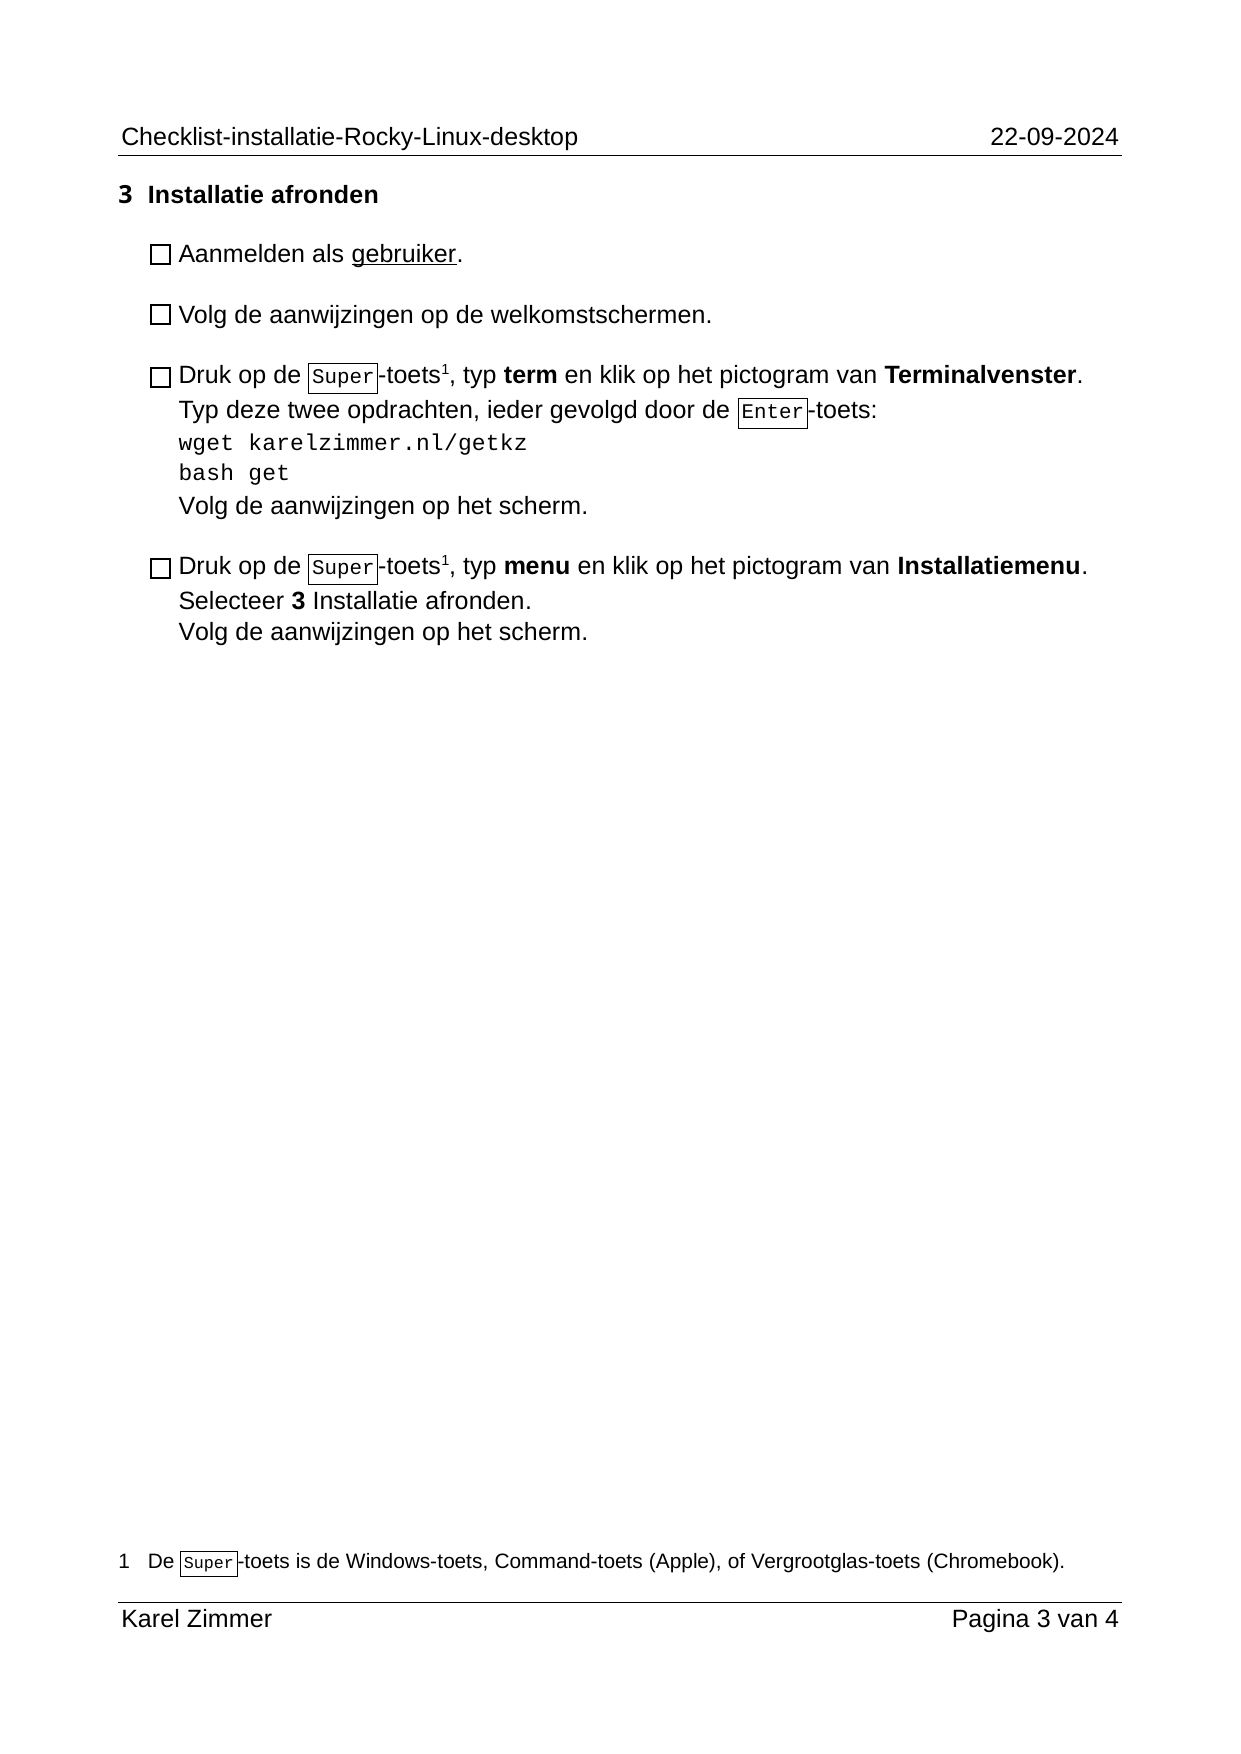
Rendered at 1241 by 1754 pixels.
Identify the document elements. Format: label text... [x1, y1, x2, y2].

table_cell [142, 491, 177, 521]
table_cell [142, 460, 177, 491]
table_cell [118, 616, 142, 647]
table_cell [142, 551, 177, 586]
table_header [118, 239, 142, 269]
table_cell Selecteer 3 Installatie afronden. [177, 586, 1122, 616]
table_cell [118, 300, 142, 330]
table_cell [118, 460, 142, 491]
table_cell Volg de aanwijzingen op de welkomstschermen. [177, 300, 1122, 330]
table_cell [177, 521, 1122, 551]
table_cell [118, 269, 142, 300]
table_cell Druk op de Super-toets1, typ menu en klik op het pictogram van Installatiemenu. [177, 551, 1122, 586]
table_header Aanmelden als gebruiker. [177, 239, 1122, 269]
table_cell bash get [177, 460, 1122, 491]
table_cell [118, 360, 142, 395]
table_cell Typ deze twee opdrachten, ieder gevolgd door de Enter-toets: [177, 395, 1122, 430]
table_cell wget karelzimmer.nl/getkz [177, 430, 1122, 460]
table_cell Volg de aanwijzingen op het scherm. [177, 616, 1122, 647]
table_cell [118, 551, 142, 586]
table_cell [142, 300, 177, 330]
table_cell Volg de aanwijzingen op het scherm. [177, 491, 1122, 521]
table_cell [118, 491, 142, 521]
table_cell [142, 430, 177, 460]
table_cell [177, 269, 1122, 300]
table_cell [177, 330, 1122, 360]
table_cell [118, 430, 142, 460]
table_cell [142, 521, 177, 551]
table_cell [118, 395, 142, 430]
table_cell [118, 330, 142, 360]
table_cell [142, 586, 177, 616]
table_header [142, 239, 177, 269]
table_cell [142, 330, 177, 360]
table_cell [142, 360, 177, 395]
table_cell [142, 269, 177, 300]
table_cell [142, 395, 177, 430]
list Installatie afronden [118, 177, 1122, 211]
table_cell Druk op de Super-toets, typ term en klik op het pictogram van Terminalvenster. [177, 360, 1122, 395]
table_cell [118, 521, 142, 551]
table_cell [142, 616, 177, 647]
table_cell [118, 586, 142, 616]
